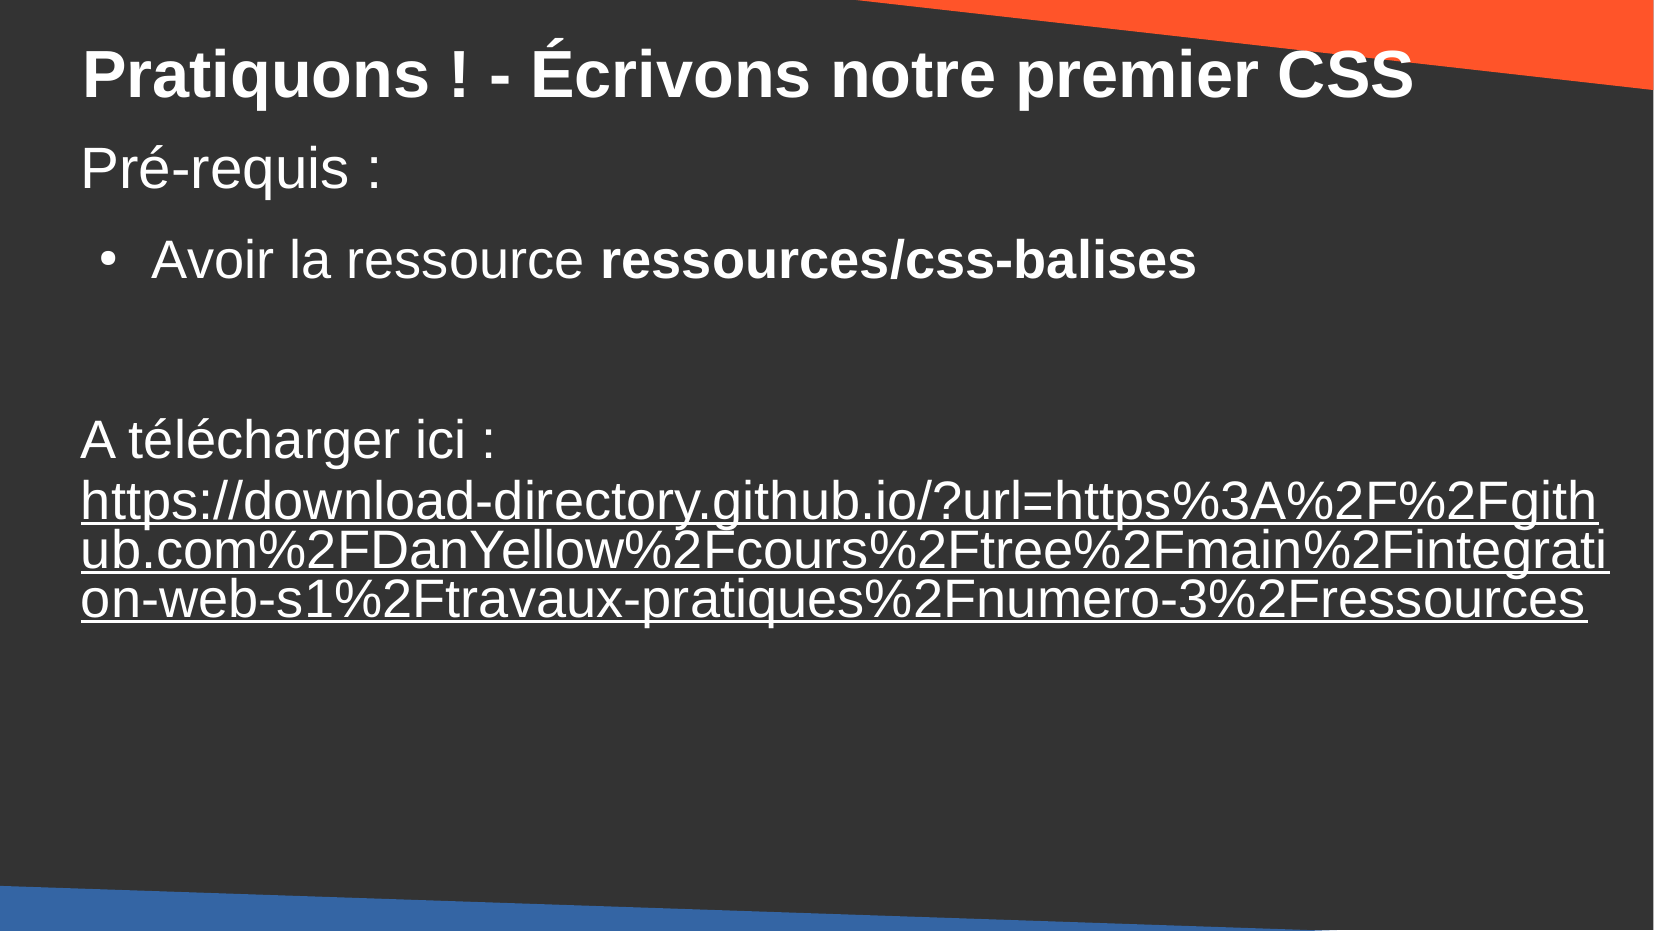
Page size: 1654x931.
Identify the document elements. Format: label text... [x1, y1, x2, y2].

title Pratiquons ! - Écrivons notre premier CSS [82, 37, 1571, 114]
text_box [856, 0, 1654, 91]
list Pré-requis : Avoir la ressource ressources/css-balises A télécharger ici : https://download-directory.github.io/?url=https%3A%2F%2Fgithub.com%2FDanYellow%2Fcours%2Ftree%2Fmain%2Fintegration-web-s1%2Ftravaux-pratiques%2Fnumero-3%2Fressources [80, 135, 1620, 721]
text_box [0, 885, 1337, 931]
